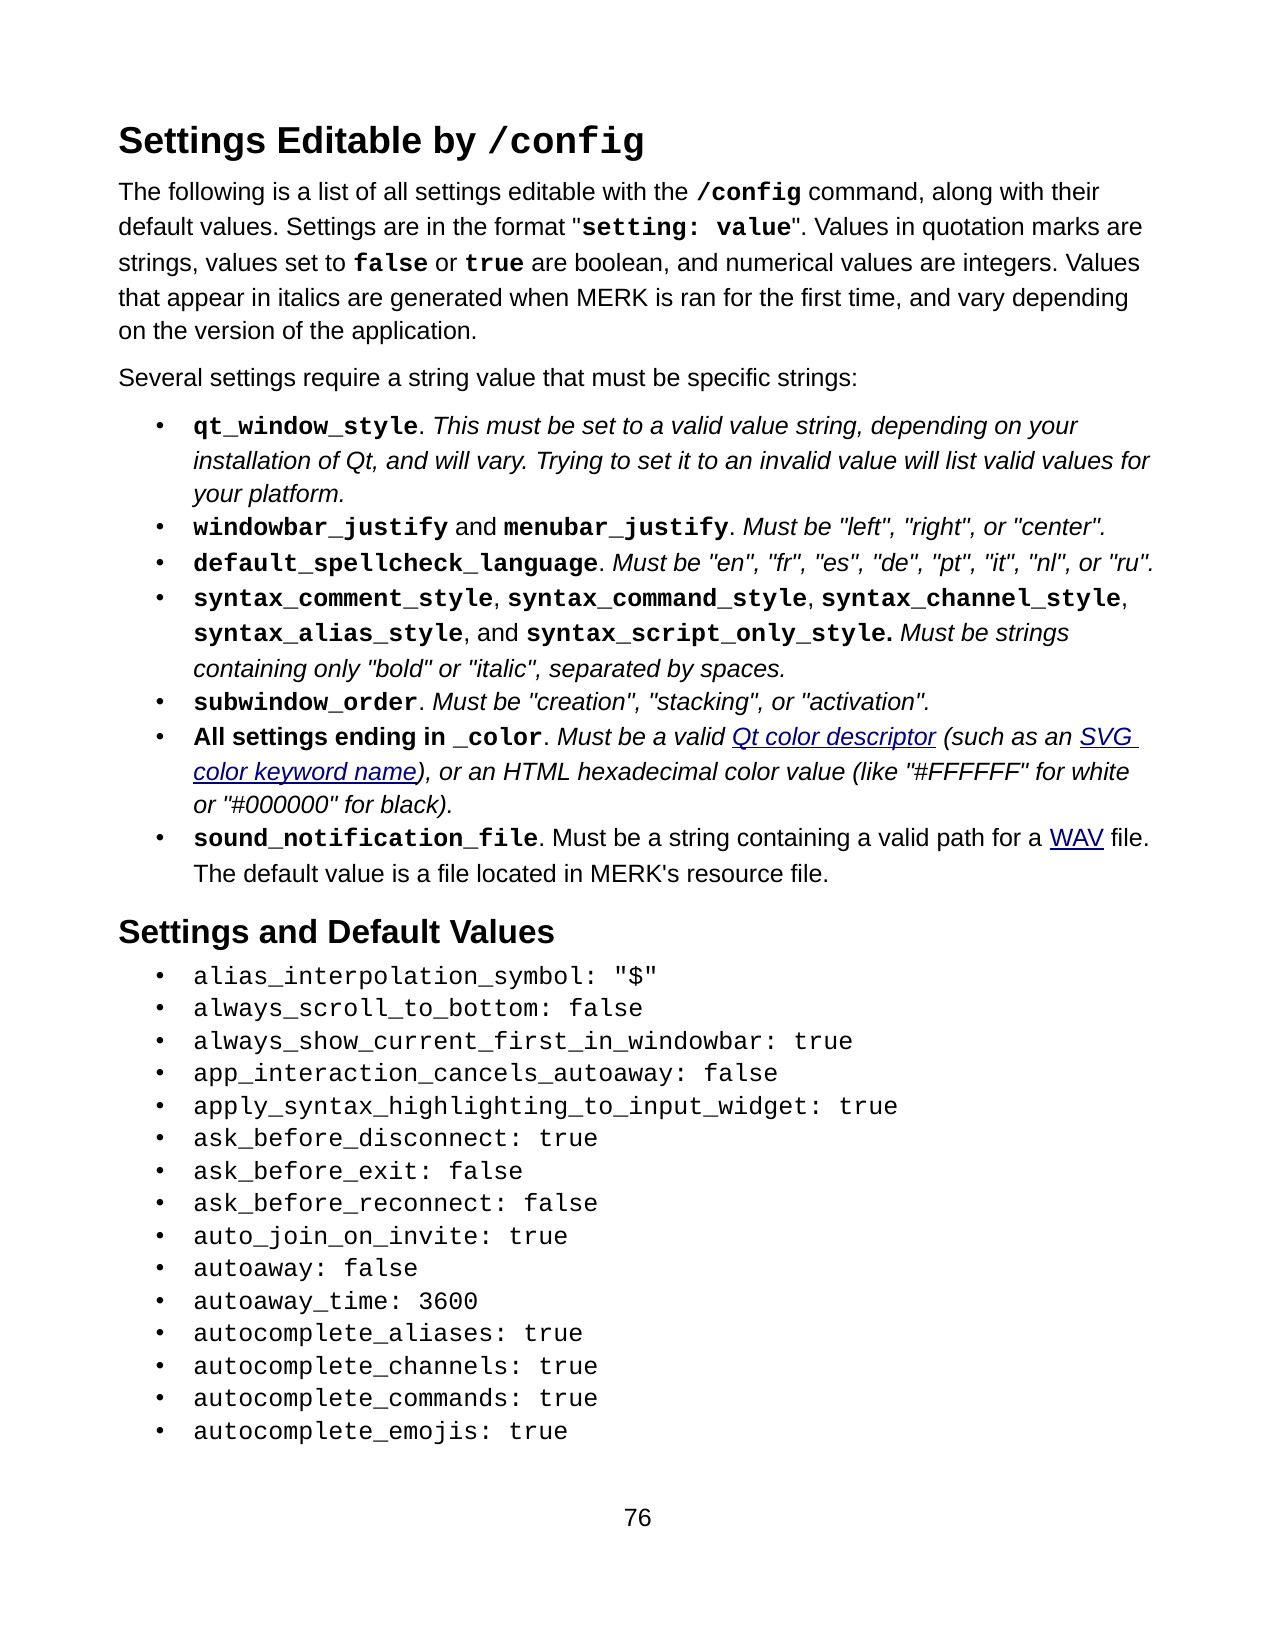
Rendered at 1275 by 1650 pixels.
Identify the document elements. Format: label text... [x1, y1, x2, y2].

list autocomplete_channels: true [156, 1353, 1157, 1382]
list autoaway: false [156, 1256, 1157, 1284]
subtitle Settings and Default Values [118, 912, 1157, 951]
list windowbar_justify and menubar_justify. Must be "left", "right", or "center". [156, 512, 1157, 543]
list apply_syntax_highlighting_to_input_widget: true [156, 1093, 1157, 1122]
text The following is a list of all settings editable with the /config command, along with their default values. Settings are in the format "setting: value". Values in quotation marks are strings, values set to false or true are boolean, and numerical values are integers. Values that appear in italics are generated when MERK is ran for the first time, and vary depending on the version of the application. [118, 177, 1157, 344]
list always_scroll_to_bottom: false [156, 996, 1157, 1024]
list ask_before_exit: false [156, 1158, 1157, 1187]
list auto_join_on_invite: true [156, 1223, 1157, 1252]
list alias_interpolation_symbol: "$" [156, 963, 1157, 992]
list ask_before_disconnect: true [156, 1126, 1157, 1154]
list autocomplete_aliases: true [156, 1321, 1157, 1349]
list syntax_comment_style, syntax_command_style, syntax_channel_style, syntax_alias_style, and syntax_script_only_style. Must be strings containing only "bold" or "italic", separated by spaces. [156, 583, 1157, 682]
list qt_window_style. This must be set to a valid value string, depending on your installation of Qt, and will vary. Trying to set it to an invalid value will list valid values for your platform. [156, 411, 1157, 508]
subtitle Settings Editable by /config [118, 118, 1157, 164]
list subwindow_order. Must be "creation", "stacking", or "activation". [156, 687, 1157, 718]
list All settings ending in _color. Must be a valid Qt color descriptor (such as an SVG color keyword name), or an HTML hexadecimal color value (like "#FFFFFF" for white or "#000000" for black). [156, 722, 1157, 819]
list autoaway_time: 3600 [156, 1288, 1157, 1317]
list app_interaction_cancels_autoaway: false [156, 1061, 1157, 1089]
text Several settings require a string value that must be specific strings: [118, 363, 1157, 392]
list autocomplete_commands: true [156, 1386, 1157, 1414]
list autocomplete_emojis: true [156, 1418, 1157, 1447]
list always_show_current_first_in_windowbar: true [156, 1028, 1157, 1057]
list ask_before_reconnect: false [156, 1191, 1157, 1219]
list default_spellcheck_language. Must be "en", "fr", "es", "de", "pt", "it", "nl", or "ru". [156, 548, 1157, 579]
list sound_notification_file. Must be a string containing a valid path for a WAV file. The default value is a file located in MERK's resource file. [156, 823, 1157, 887]
